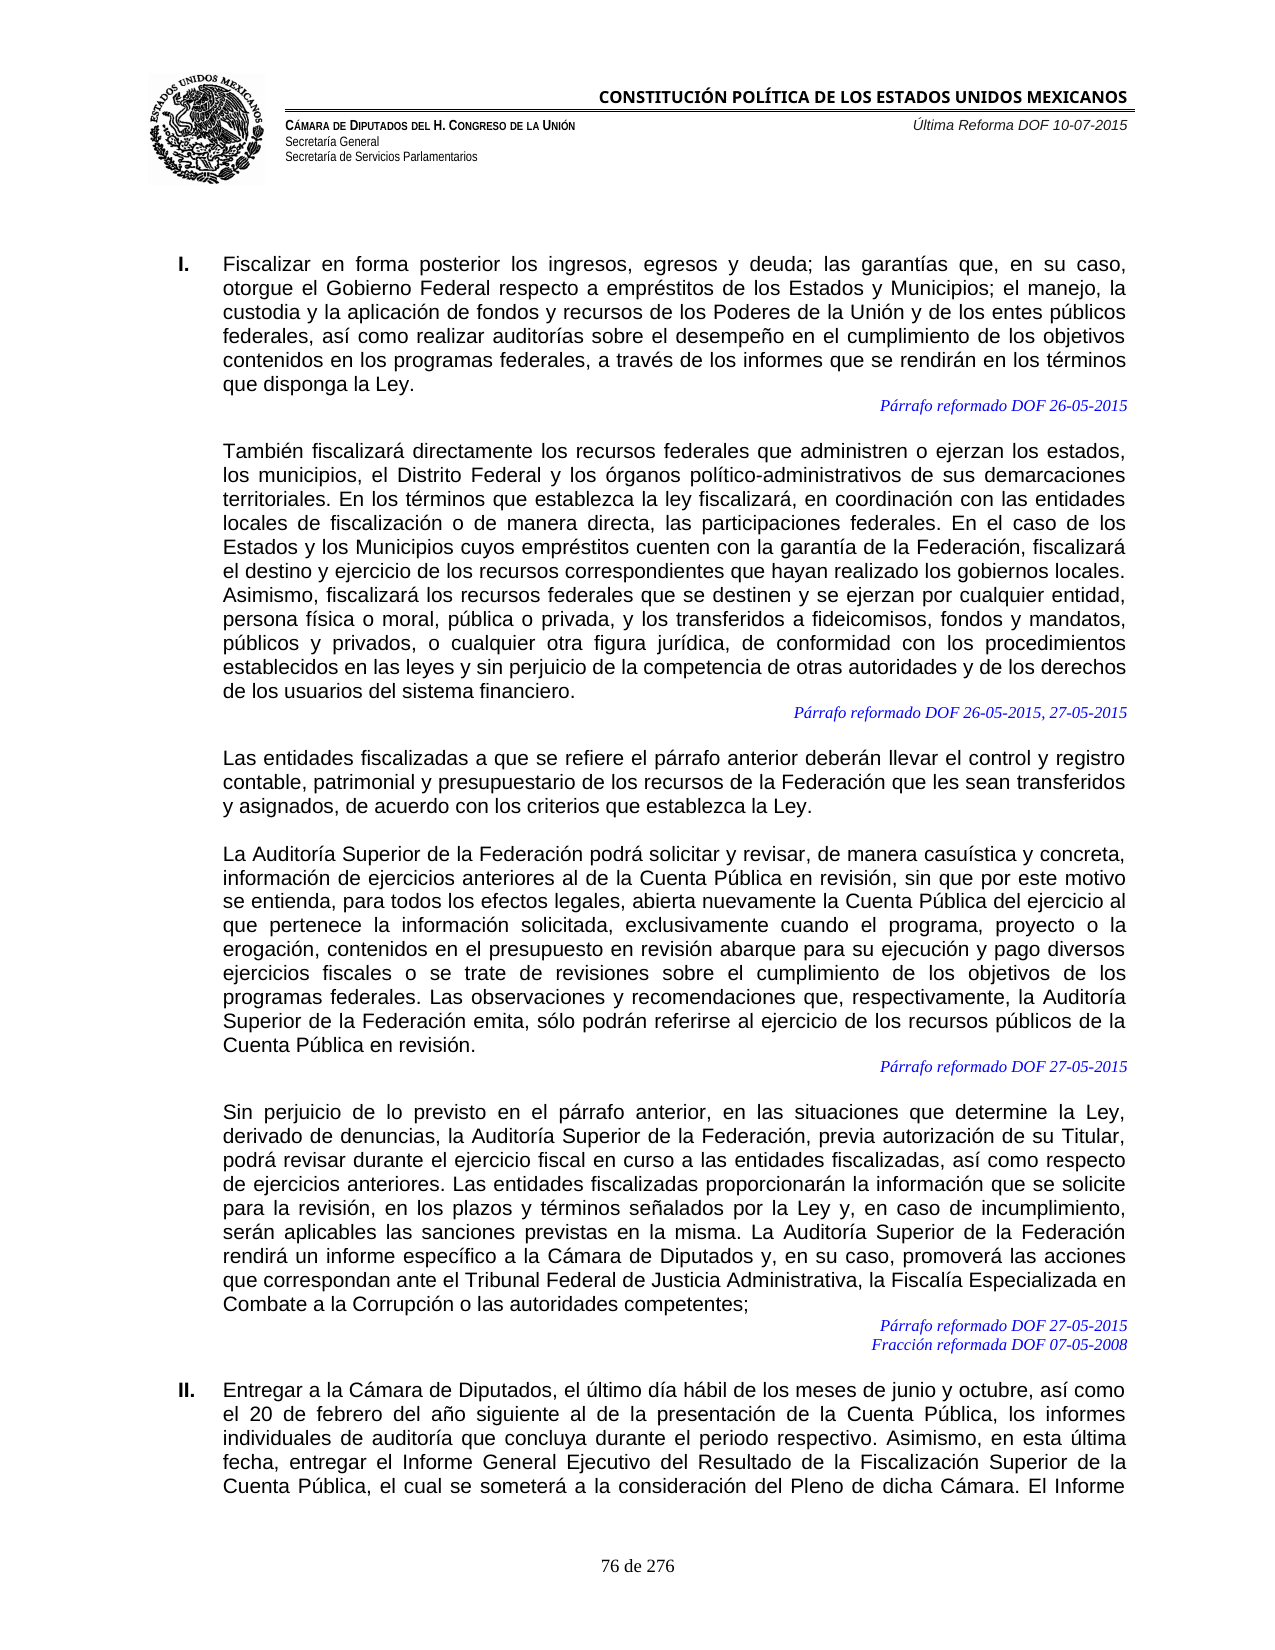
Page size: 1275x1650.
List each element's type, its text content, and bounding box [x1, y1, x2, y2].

text La Auditoría Superior de la Federación podrá solicitar y revisar, de manera casuística y concreta, información de ejercicios anteriores al de la Cuenta Pública en revisión, sin que por este motivo se entienda, para todos los efectos legales, abierta nuevamente la Cuenta Pública del ejercicio al que pertenece la información solicitada, exclusivamente cuando el programa, proyecto o la erogación, contenidos en el presupuesto en revisión abarque para su ejecución y pago diversos ejercicios fiscales o se trate de revisiones sobre el cumplimiento de los objetivos de los programas federales. Las observaciones y recomendaciones que, respectivamente, la Auditoría Superior de la Federación emita, sólo podrán referirse al ejercicio de los recursos públicos de la Cuenta Pública en revisión. [223, 841, 1127, 1057]
text Fracción reformada DOF 07-05-2008 [148, 1335, 1127, 1354]
text II. Entregar a la Cámara de Diputados, el último día hábil de los meses de junio y octubre, así como el 20 de febrero del año siguiente al de la presentación de la Cuenta Pública, los informes individuales de auditoría que concluya durante el periodo respectivo. Asimismo, en esta última fecha, entregar el Informe General Ejecutivo del Resultado de la Fiscalización Superior de la Cuenta Pública, el cual se someterá a la consideración del Pleno de dicha Cámara. El Informe [178, 1378, 1127, 1498]
text Párrafo reformado DOF 26-05-2015 [148, 396, 1127, 415]
text Las entidades fiscalizadas a que se refiere el párrafo anterior deberán llevar el control y registro contable, patrimonial y presupuestario de los recursos de la Federación que les sean transferidos y asignados, de acuerdo con los criterios que establezca la Ley. [223, 746, 1127, 817]
text También fiscalizará directamente los recursos federales que administren o ejerzan los estados, los municipios, el Distrito Federal y los órganos político-administrativos de sus demarcaciones territoriales. En los términos que establezca la ley fiscalizará, en coordinación con las entidades locales de fiscalización o de manera directa, las participaciones federales. En el caso de los Estados y los Municipios cuyos empréstitos cuenten con la garantía de la Federación, fiscalizará el destino y ejercicio de los recursos correspondientes que hayan realizado los gobiernos locales. Asimismo, fiscalizará los recursos federales que se destinen y se ejerzan por cualquier entidad, persona física o moral, pública o privada, y los transferidos a fideicomisos, fondos y mandatos, públicos y privados, o cualquier otra figura jurídica, de conformidad con los procedimientos establecidos en las leyes y sin perjuicio de la competencia de otras autoridades y de los derechos de los usuarios del sistema financiero. [223, 439, 1127, 702]
text I. Fiscalizar en forma posterior los ingresos, egresos y deuda; las garantías que, en su caso, otorgue el Gobierno Federal respecto a empréstitos de los Estados y Municipios; el manejo, la custodia y la aplicación de fondos y recursos de los Poderes de la Unión y de los entes públicos federales, así como realizar auditorías sobre el desempeño en el cumplimiento de los objetivos contenidos en los programas federales, a través de los informes que se rendirán en los términos que disponga la Ley. [178, 252, 1127, 396]
text Párrafo reformado DOF 27-05-2015 [148, 1316, 1127, 1335]
text Sin perjuicio de lo previsto en el párrafo anterior, en las situaciones que determine la Ley, derivado de denuncias, la Auditoría Superior de la Federación, previa autorización de su Titular, podrá revisar durante el ejercicio fiscal en curso a las entidades fiscalizadas, así como respecto de ejercicios anteriores. Las entidades fiscalizadas proporcionarán la información que se solicite para la revisión, en los plazos y términos señalados por la Ley y, en caso de incumplimiento, serán aplicables las sanciones previstas en la misma. La Auditoría Superior de la Federación rendirá un informe específico a la Cámara de Diputados y, en su caso, promoverá las acciones que correspondan ante el Tribunal Federal de Justicia Administrativa, la Fiscalía Especializada en Combate a la Corrupción o las autoridades competentes; [223, 1100, 1127, 1316]
text Párrafo reformado DOF 27-05-2015 [148, 1057, 1127, 1076]
text Párrafo reformado DOF 26-05-2015, 27-05-2015 [148, 702, 1127, 722]
